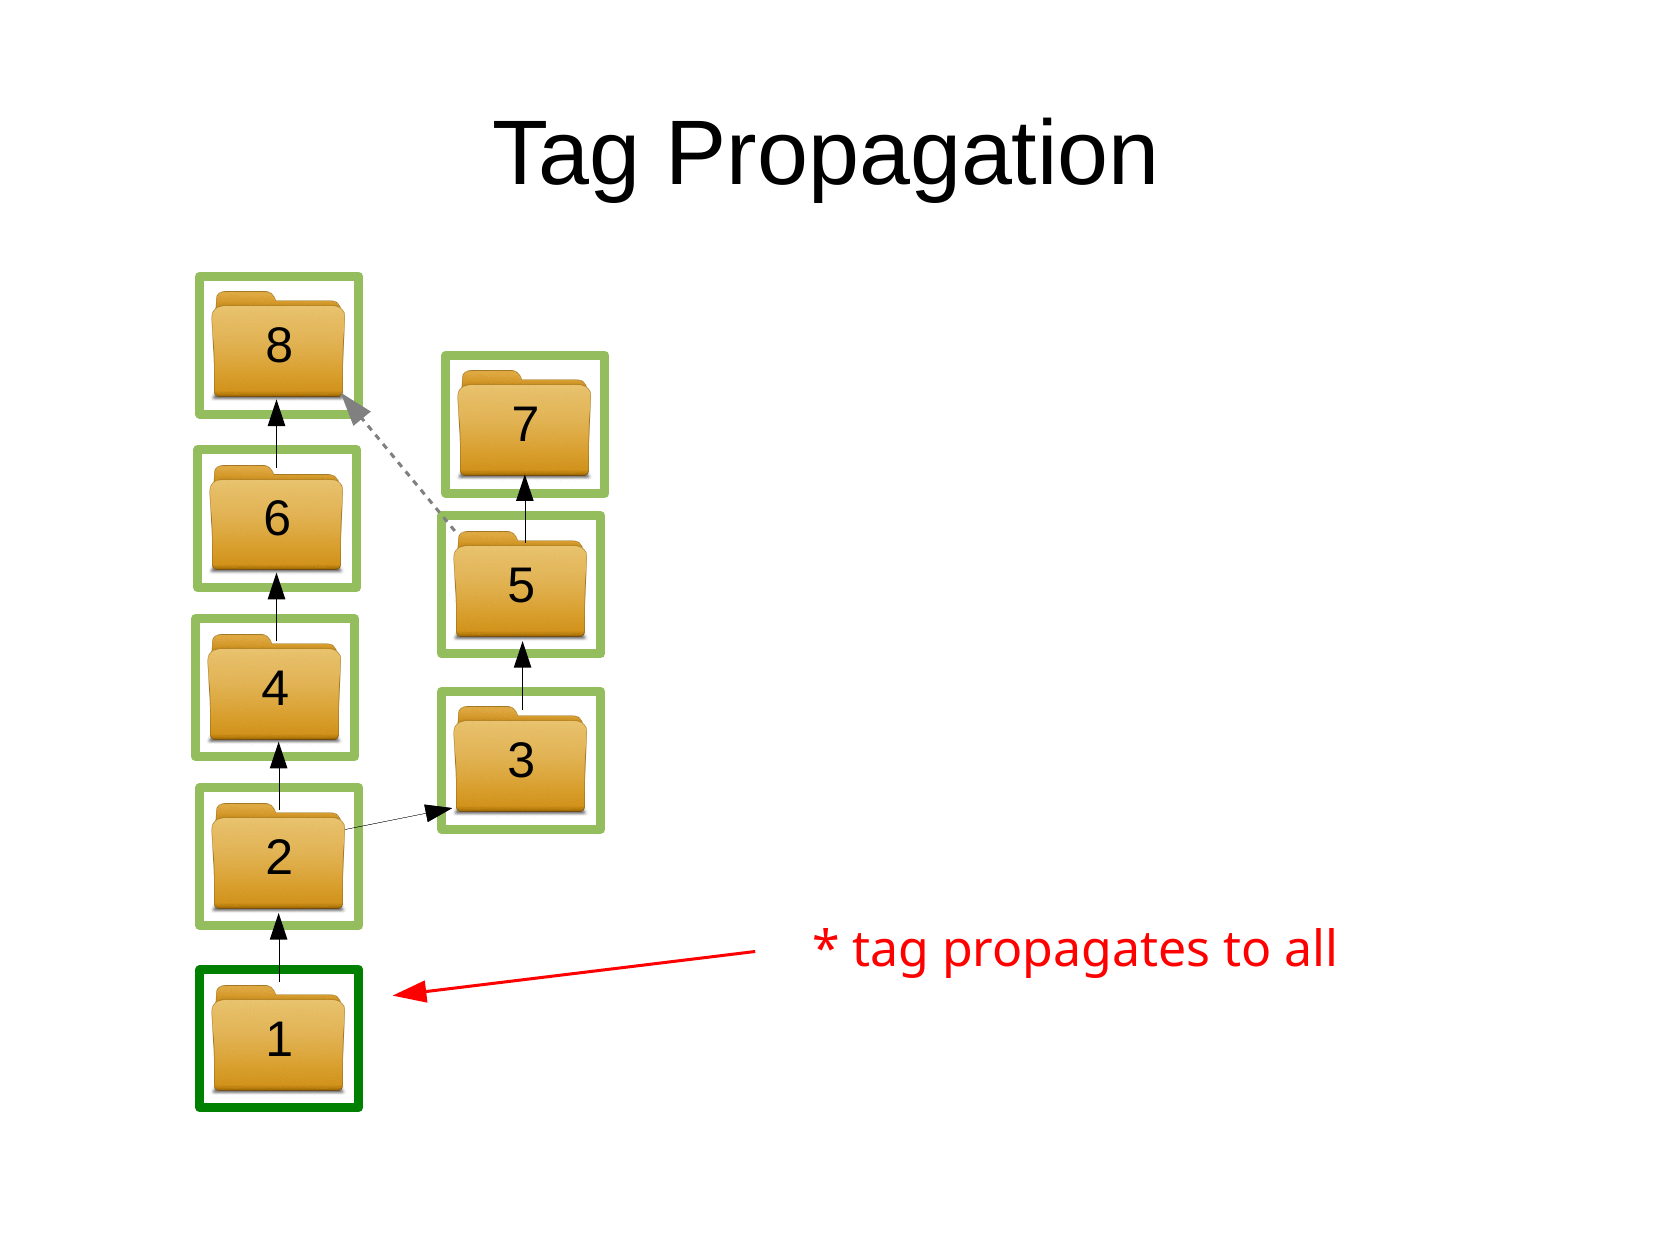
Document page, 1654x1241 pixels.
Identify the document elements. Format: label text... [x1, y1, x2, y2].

title Tag Propagation [82, 49, 1571, 257]
picture [450, 359, 601, 489]
picture [204, 792, 355, 922]
picture [202, 454, 353, 584]
picture [446, 520, 597, 650]
picture [204, 974, 355, 1104]
text_box * tag propagates to all [797, 905, 1496, 1002]
picture [204, 280, 355, 410]
picture [200, 623, 351, 753]
picture [446, 695, 597, 825]
